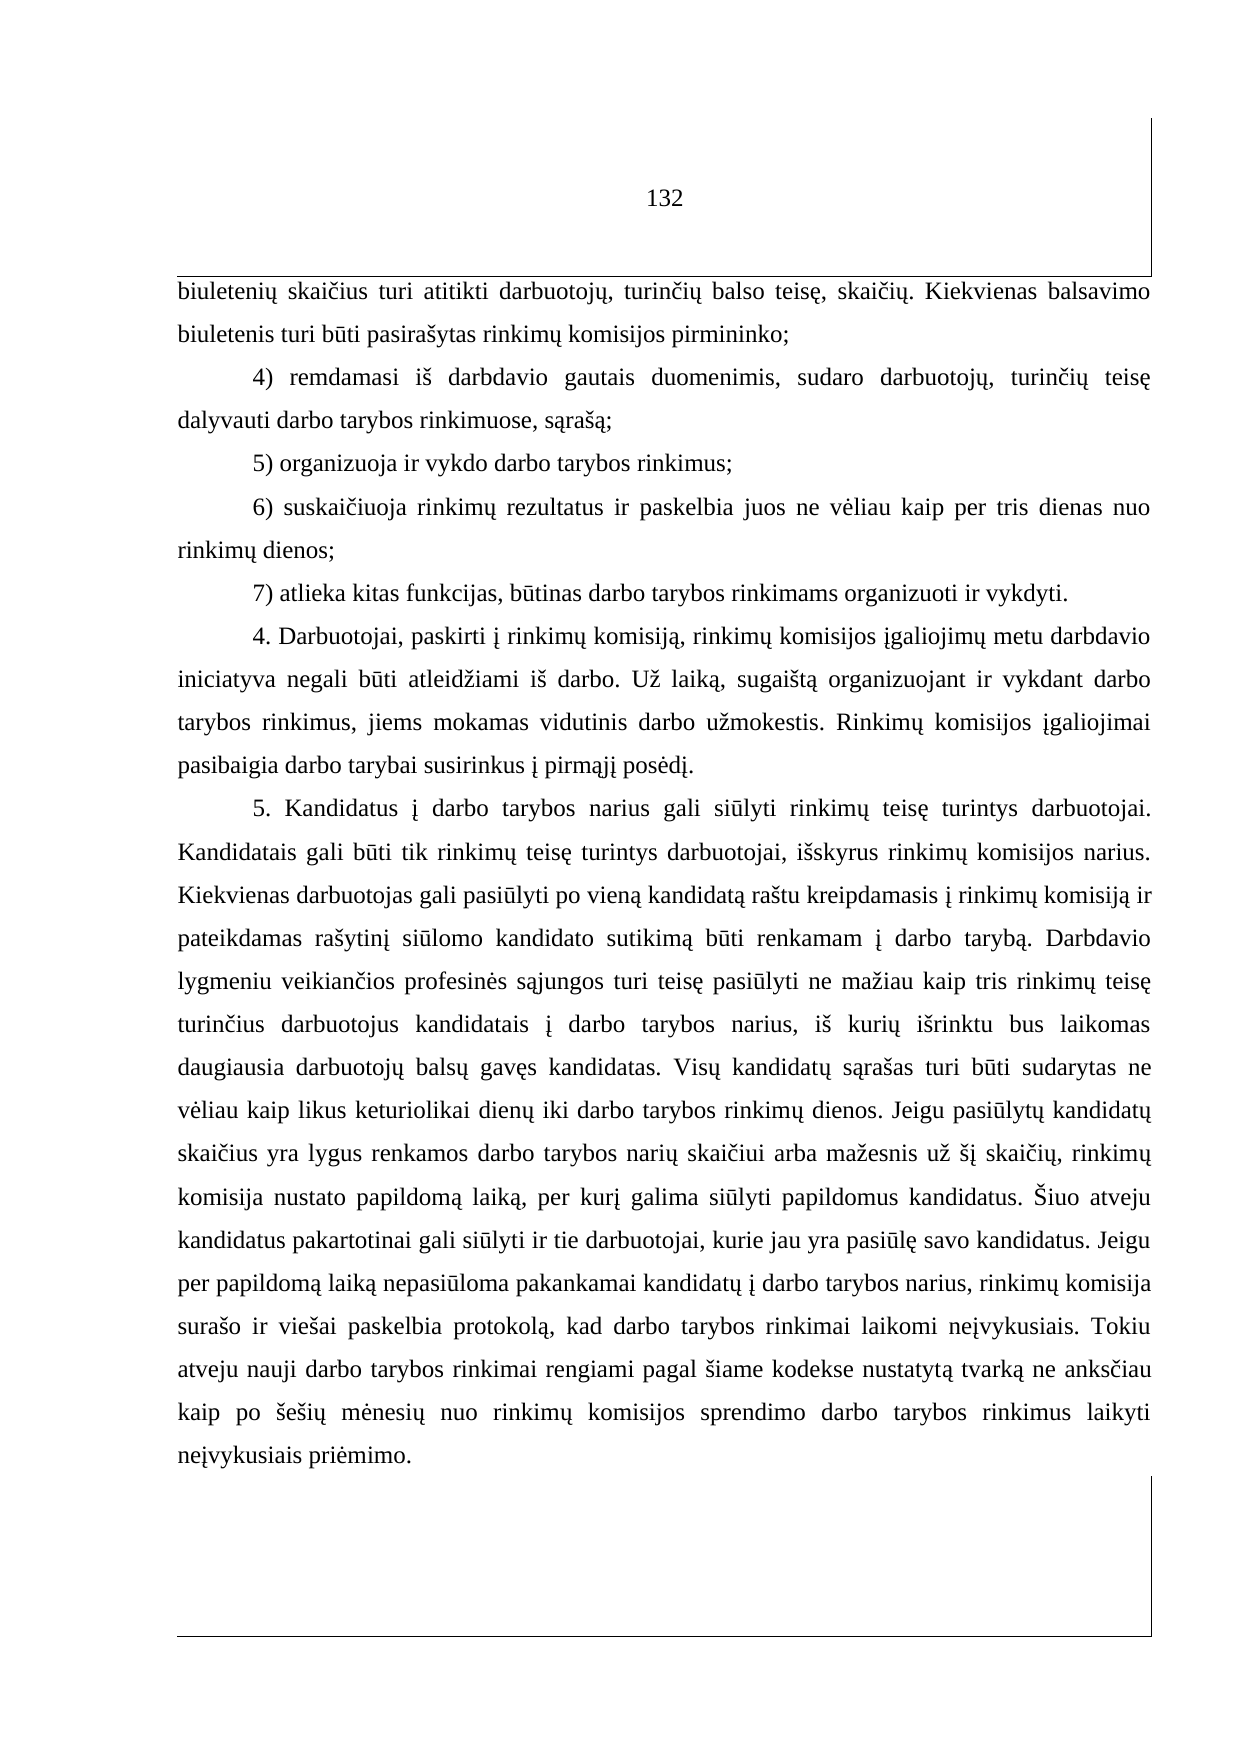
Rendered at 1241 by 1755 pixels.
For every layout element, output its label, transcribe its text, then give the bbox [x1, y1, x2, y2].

text 7) atlieka kitas funkcijas, būtinas darbo tarybos rinkimams organizuoti ir vykdyti. [177, 578, 1152, 607]
text 6) suskaičiuoja rinkimų rezultatus ir paskelbia juos ne vėliau kaip per tris dienas nuo rinkimų dienos; [177, 492, 1152, 563]
text 5. Kandidatus į darbo tarybos narius gali siūlyti rinkimų teisę turintys darbuotojai. Kandidatais gali būti tik rinkimų teisę turintys darbuotojai, išskyrus rinkimų komisijos narius. Kiekvienas darbuotojas gali pasiūlyti po vieną kandidatą raštu kreipdamasis į rinkimų komisiją ir pateikdamas rašytinį siūlomo kandidato sutikimą būti renkamam į darbo tarybą. Darbdavio lygmeniu veikiančios profesinės sąjungos turi teisę pasiūlyti ne mažiau kaip tris rinkimų teisę turinčius darbuotojus kandidatais į darbo tarybos narius, iš kurių išrinktu bus laikomas daugiausia darbuotojų balsų gavęs kandidatas. Visų kandidatų sąrašas turi būti sudarytas ne vėliau kaip likus keturiolikai dienų iki darbo tarybos rinkimų dienos. Jeigu pasiūlytų kandidatų skaičius yra lygus renkamos darbo tarybos narių skaičiui arba mažesnis už šį skaičių, rinkimų komisija nustato papildomą laiką, per kurį galima siūlyti papildomus kandidatus. Šiuo atveju kandidatus pakartotinai gali siūlyti ir tie darbuotojai, kurie jau yra pasiūlę savo kandidatus. Jeigu per papildomą laiką nepasiūloma pakankamai kandidatų į darbo tarybos narius, rinkimų komisija surašo ir viešai paskelbia protokolą, kad darbo tarybos rinkimai laikomi neįvykusiais. Tokiu atveju nauji darbo tarybos rinkimai rengiami pagal šiame kodekse nustatytą tvarką ne anksčiau kaip po šešių mėnesių nuo rinkimų komisijos sprendimo darbo tarybos rinkimus laikyti neįvykusiais priėmimo. [177, 793, 1152, 1469]
text 5) organizuoja ir vykdo darbo tarybos rinkimus; [177, 448, 1152, 477]
text biuletenių skaičius turi atitikti darbuotojų, turinčių balso teisę, skaičių. Kiekvienas balsavimo biuletenis turi būti pasirašytas rinkimų komisijos pirmininko; [177, 276, 1152, 348]
text 4. Darbuotojai, paskirti į rinkimų komisiją, rinkimų komisijos įgaliojimų metu darbdavio iniciatyva negali būti atleidžiami iš darbo. Už laiką, sugaištą organizuojant ir vykdant darbo tarybos rinkimus, jiems mokamas vidutinis darbo užmokestis. Rinkimų komisijos įgaliojimai pasibaigia darbo tarybai susirinkus į pirmąjį posėdį. [177, 621, 1152, 779]
text 4) remdamasi iš darbdavio gautais duomenimis, sudaro darbuotojų, turinčių teisę dalyvauti darbo tarybos rinkimuose, sąrašą; [177, 362, 1152, 434]
